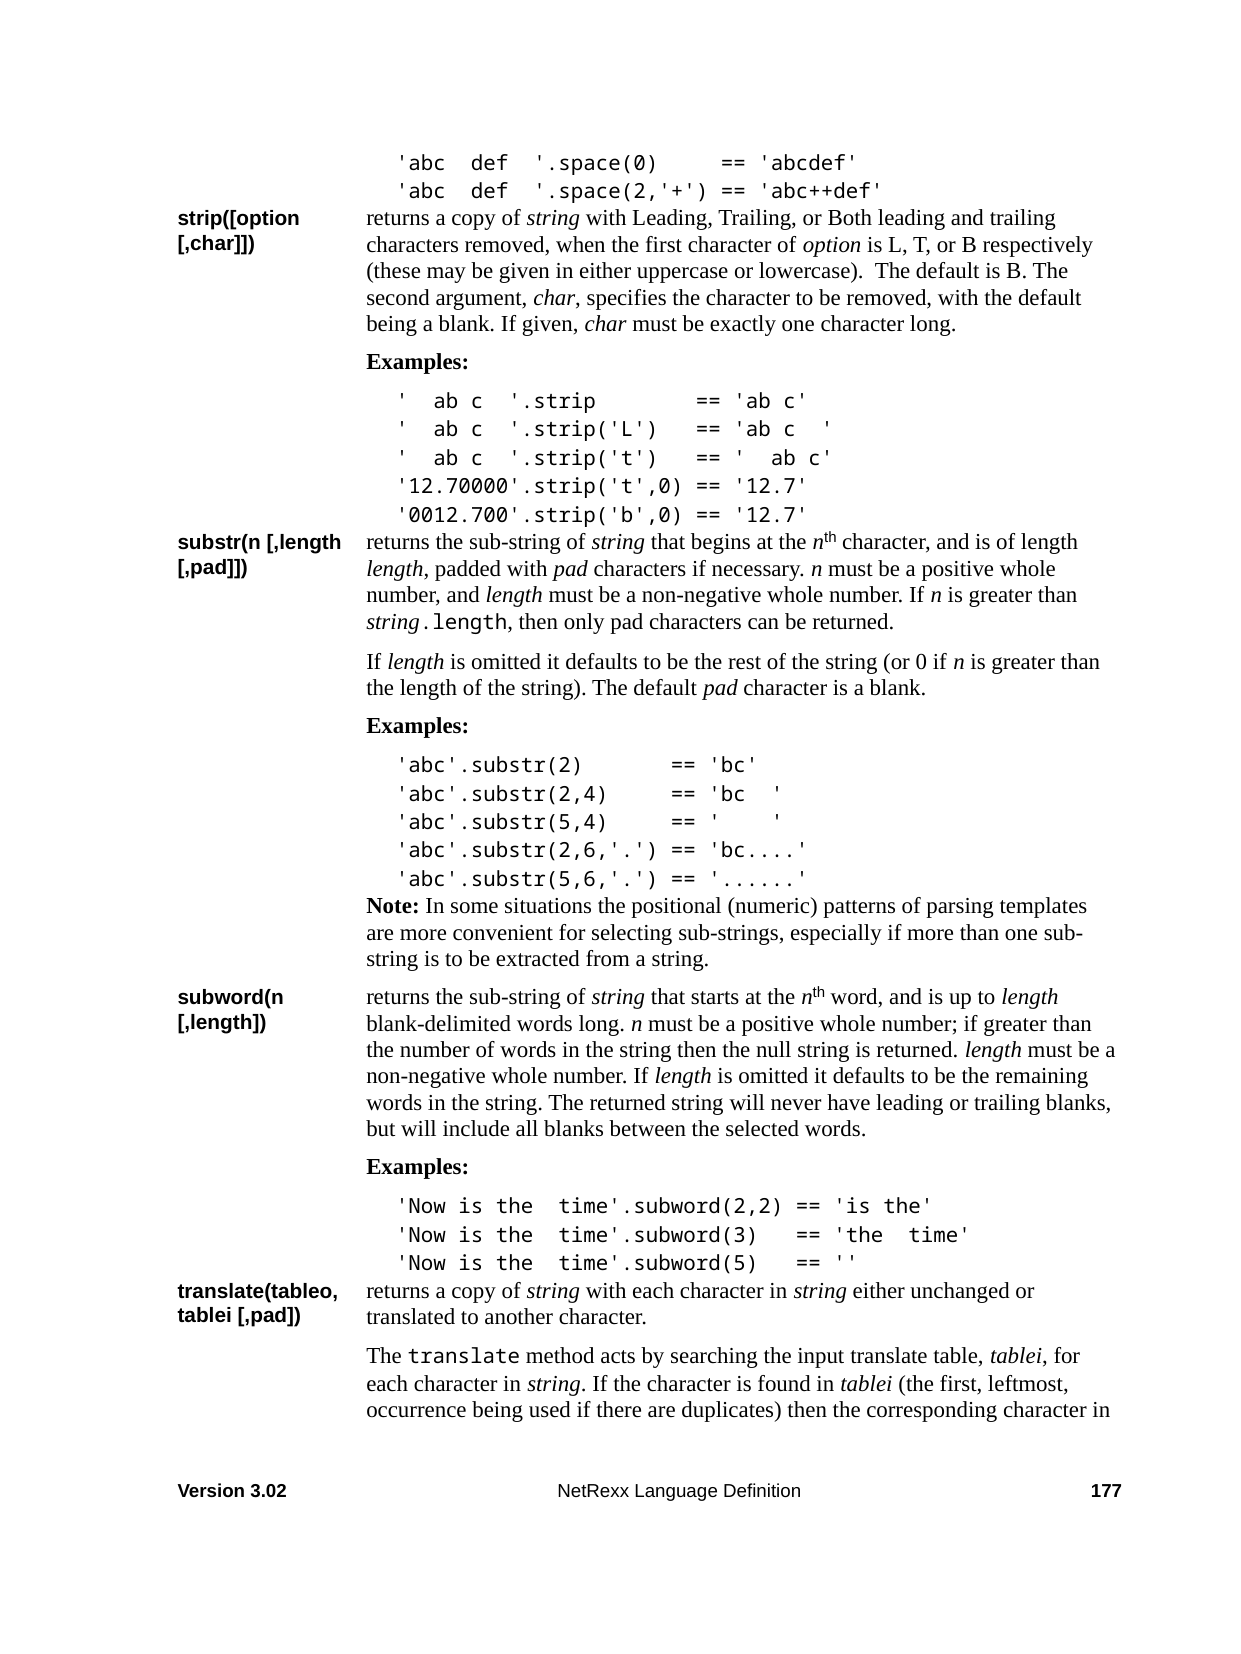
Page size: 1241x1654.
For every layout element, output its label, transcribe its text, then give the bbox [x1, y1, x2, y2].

table_cell 'abc def '.space(0) == 'abcdef' 'abc def '.space(2,'+') == 'abc++def' [366, 148, 1122, 204]
table_cell returns a copy of string with each character in string either unchanged or translated to another character. The translate method acts by searching the input translate table, tablei, for each character in string. If the character is found in tablei (the first, leftmost, occurrence being used if there are duplicates) then the corresponding character in [366, 1277, 1122, 1422]
table_cell returns a copy of string with Leading, Trailing, or Both leading and trailing characters removed, when the first character of option is L, T, or B respectively (these may be given in either uppercase or lowercase). The default is B. The second argument, char, specifies the character to be removed, with the default being a blank. If given, char must be exactly one character long. Examples: ' ab c '.strip == 'ab c' ' ab c '.strip('L') == 'ab c ' ' ab c '.strip('t') == ' ab c' '12.70000'.strip('t',0) == '12.7' '0012.700'.strip('b',0) == '12.7' [366, 205, 1122, 528]
table_cell [177, 148, 366, 204]
table_cell translate(tableo, tablei [,pad]) [177, 1277, 366, 1422]
table_cell returns the sub-string of string that starts at the nth word, and is up to length blank-delimited words long. n must be a positive whole number; if greater than the number of words in the string then the null string is returned. length must be a non-negative whole number. If length is omitted it defaults to be the remaining words in the string. The returned string will never have leading or trailing blanks, but will include all blanks between the selected words. Examples: 'Now is the time'.subword(2,2) == 'is the' 'Now is the time'.subword(3) == 'the time' 'Now is the time'.subword(5) == '' [366, 983, 1122, 1277]
table_cell returns the sub-string of string that begins at the nth character, and is of length length, padded with pad characters if necessary. n must be a positive whole number, and length must be a non-negative whole number. If n is greater than string.length, then only pad characters can be returned. If length is omitted it defaults to be the rest of the string (or 0 if n is greater than the length of the string). The default pad character is a blank. Examples: 'abc'.substr(2) == 'bc' 'abc'.substr(2,4) == 'bc ' 'abc'.substr(5,4) == ' ' 'abc'.substr(2,6,'.') == 'bc....' 'abc'.substr(5,6,'.') == '......' Note: In some situations the positional (numeric) patterns of parsing templates are more convenient for selecting sub-strings, especially if more than one sub-string is to be extracted from a string. [366, 528, 1122, 983]
table_cell strip([option [,char]]) [177, 205, 366, 528]
table_cell subword(n [,length]) [177, 983, 366, 1277]
table_cell substr(n [,length [,pad]]) [177, 528, 366, 983]
